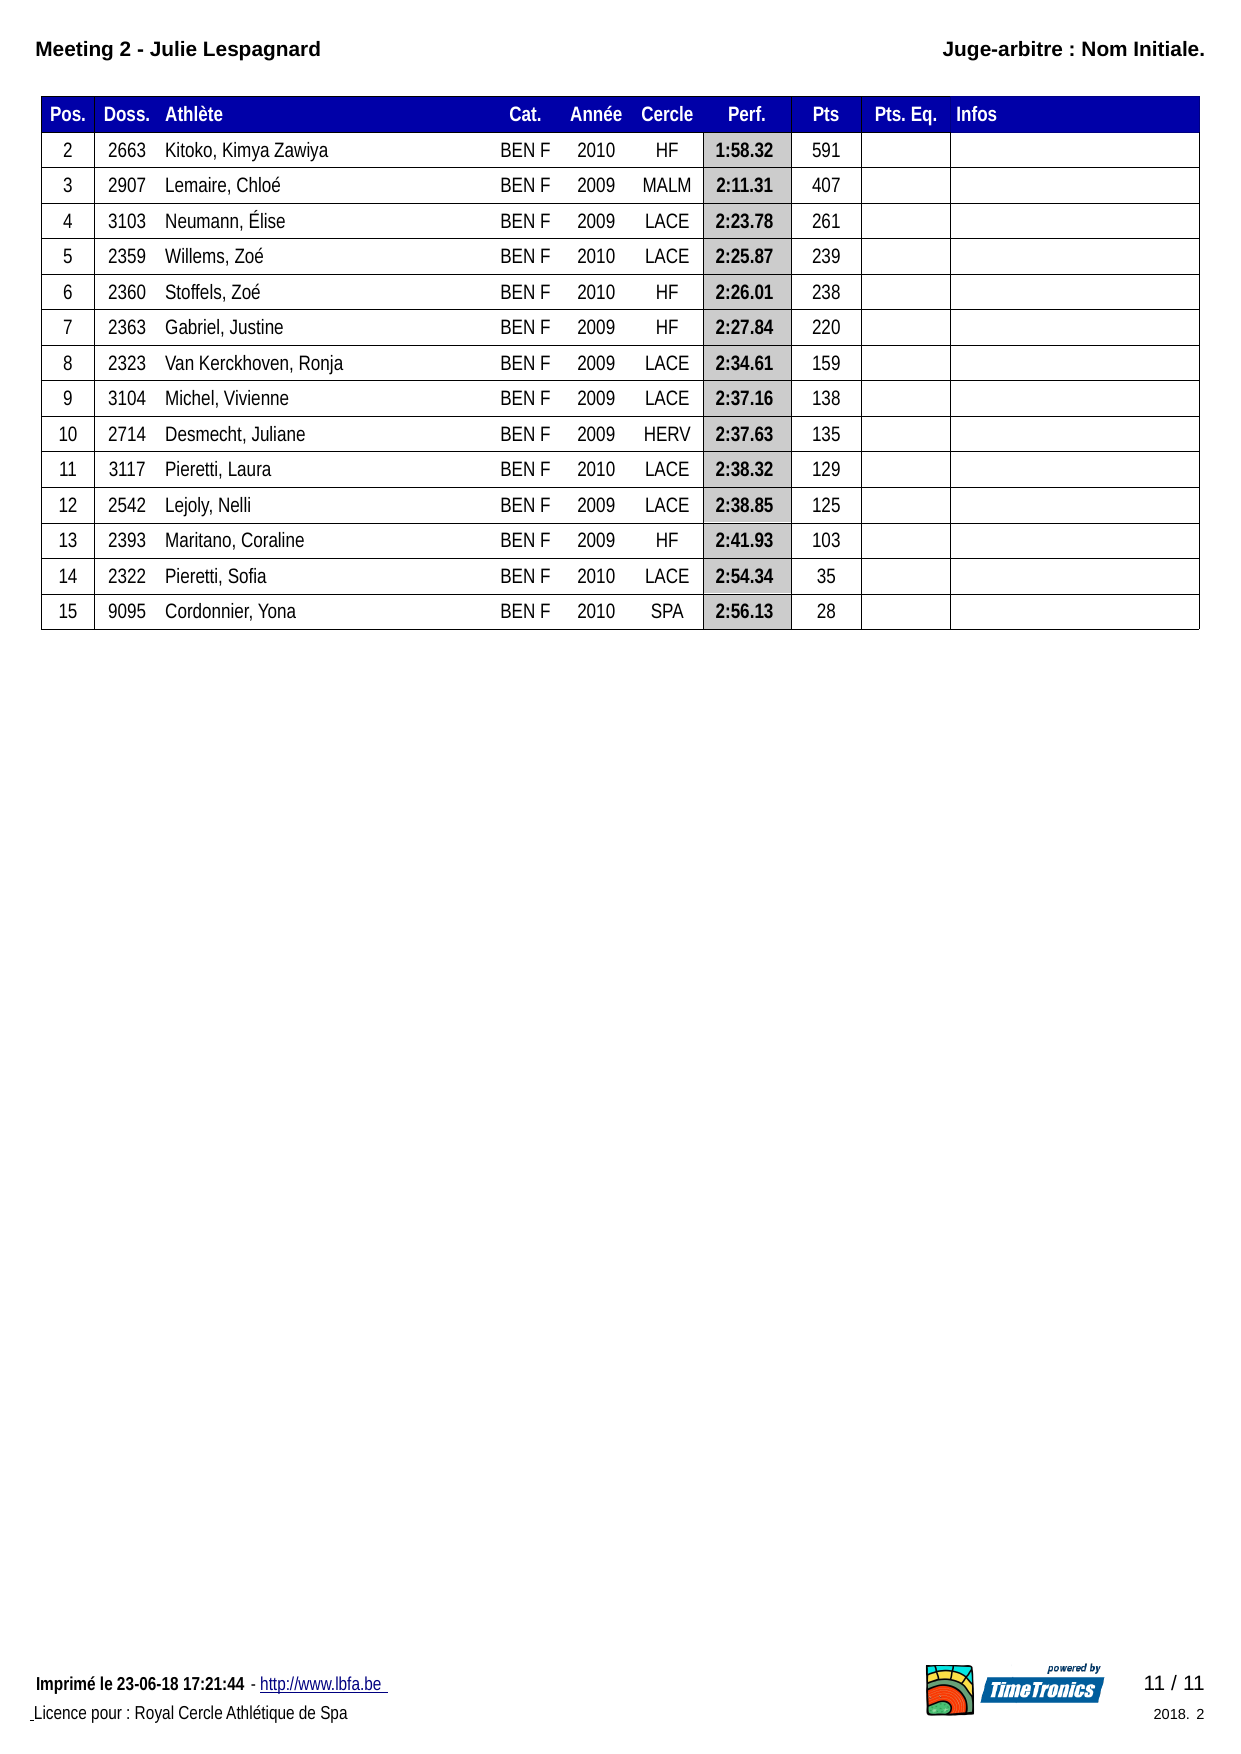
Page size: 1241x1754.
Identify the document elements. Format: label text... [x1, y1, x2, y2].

table_header Année [561, 97, 631, 132]
table_cell BEN F [490, 168, 561, 203]
table_header Cercle [631, 97, 703, 132]
table_cell 2009 [561, 381, 631, 416]
table_cell 2:23.78 [704, 204, 791, 238]
table_cell LACE [631, 204, 703, 238]
table_cell 2:56.13 [704, 595, 791, 629]
table_cell [30, 85, 1211, 667]
table_cell Van Kerckhoven, Ronja [159, 346, 489, 380]
table_cell 2009 [561, 310, 631, 345]
table_cell BEN F [490, 417, 561, 451]
table_cell [862, 595, 950, 629]
table_cell LACE [631, 239, 703, 274]
table_cell 125 [792, 488, 861, 522]
table_cell 159 [792, 346, 861, 380]
table_cell HF [631, 524, 703, 558]
table_cell BEN F [490, 524, 561, 558]
table_cell [951, 168, 1199, 203]
table_cell 2360 [95, 275, 159, 309]
table_cell BEN F [490, 452, 561, 487]
table_cell 2009 [561, 204, 631, 238]
table_cell 2009 [561, 488, 631, 522]
table_cell Neumann, Élise [159, 204, 489, 238]
table_cell 591 [792, 133, 861, 167]
table_cell 2322 [95, 559, 159, 593]
table_cell [862, 310, 950, 345]
table_cell 2907 [95, 168, 159, 203]
table_cell LACE [631, 346, 703, 380]
table_cell LACE [631, 452, 703, 487]
table_cell [862, 452, 950, 487]
table_cell [951, 239, 1199, 274]
table_cell [951, 346, 1199, 380]
table_cell Lejoly, Nelli [159, 488, 489, 522]
table_cell [862, 524, 950, 558]
table_cell [951, 559, 1199, 593]
table_cell 2663 [95, 133, 159, 167]
table_cell 2010 [561, 133, 631, 167]
table_cell [862, 133, 950, 167]
table_cell BEN F [490, 346, 561, 380]
table_cell 2:26.01 [704, 275, 791, 309]
table_cell 8 [42, 346, 94, 380]
table_cell [951, 381, 1199, 416]
table_cell [862, 346, 950, 380]
table_header Perf. [703, 97, 791, 132]
table_cell Maritano, Coraline [159, 524, 489, 558]
table_cell 2:27.84 [704, 310, 791, 345]
table_cell 2542 [95, 488, 159, 522]
table_cell 7 [42, 310, 94, 345]
table_cell [951, 488, 1199, 522]
table_cell LACE [631, 488, 703, 522]
table_cell Desmecht, Juliane [159, 417, 489, 451]
table_cell 2009 [561, 524, 631, 558]
table_cell 2 [42, 133, 94, 167]
table_cell Kitoko, Kimya Zawiya [159, 133, 489, 167]
table_cell 4 [42, 204, 94, 238]
table_cell 14 [42, 559, 94, 593]
table_cell BEN F [490, 559, 561, 593]
table_cell 3103 [95, 204, 159, 238]
table_cell 261 [792, 204, 861, 238]
table_cell 2363 [95, 310, 159, 345]
table_cell 2393 [95, 524, 159, 558]
table_cell [862, 168, 950, 203]
table_cell LACE [631, 381, 703, 416]
table_header Athlète [159, 97, 489, 132]
table_cell [862, 275, 950, 309]
table_cell 2:38.32 [704, 452, 791, 487]
table_cell 2010 [561, 275, 631, 309]
table_cell 2009 [561, 168, 631, 203]
table_cell 220 [792, 310, 861, 345]
table_cell LACE [631, 559, 703, 593]
table_cell [862, 381, 950, 416]
table_cell Pieretti, Sofia [159, 559, 489, 593]
table_cell 2:34.61 [704, 346, 791, 380]
table_cell BEN F [490, 239, 561, 274]
table_cell 2010 [561, 559, 631, 593]
table_cell [951, 524, 1199, 558]
table_cell [862, 559, 950, 593]
table_cell 2714 [95, 417, 159, 451]
table_cell HF [631, 133, 703, 167]
table_cell 2359 [95, 239, 159, 274]
table_cell 2:25.87 [704, 239, 791, 274]
table_cell 2009 [561, 346, 631, 380]
table_header Pts [792, 97, 861, 132]
table_cell Gabriel, Justine [159, 310, 489, 345]
table_cell [951, 417, 1199, 451]
table_cell 2009 [561, 417, 631, 451]
table_cell MALM [631, 168, 703, 203]
table_cell [951, 452, 1199, 487]
table_cell 239 [792, 239, 861, 274]
table_cell 407 [792, 168, 861, 203]
table_cell 15 [42, 595, 94, 629]
table_cell SPA [631, 595, 703, 629]
table_cell 238 [792, 275, 861, 309]
table_cell BEN F [490, 595, 561, 629]
table_cell 103 [792, 524, 861, 558]
table_cell HERV [631, 417, 703, 451]
table_cell 6 [42, 275, 94, 309]
table_header Pts. Eq. [862, 97, 950, 132]
table_cell HF [631, 310, 703, 345]
table_cell 2323 [95, 346, 159, 380]
table_cell BEN F [490, 275, 561, 309]
table_cell BEN F [490, 488, 561, 522]
table_cell [951, 204, 1199, 238]
table_cell [35, 91, 1205, 635]
table_header Infos [951, 97, 1199, 132]
table_cell BEN F [490, 133, 561, 167]
table_cell 13 [42, 524, 94, 558]
table_cell 135 [792, 417, 861, 451]
table_cell Michel, Vivienne [159, 381, 489, 416]
table_cell 2:54.34 [704, 559, 791, 593]
table_cell HF [631, 275, 703, 309]
table_cell 3 [42, 168, 94, 203]
table_cell [951, 310, 1199, 345]
table_cell Stoffels, Zoé [159, 275, 489, 309]
table_cell [862, 488, 950, 522]
table_cell 5 [42, 239, 94, 274]
table_cell BEN F [490, 381, 561, 416]
table_cell 2:38.85 [704, 488, 791, 522]
table_header Pos. [42, 97, 94, 132]
table_cell [951, 595, 1199, 629]
picture [979, 1655, 1109, 1714]
table_cell BEN F [490, 204, 561, 238]
picture [925, 1665, 975, 1716]
table_header Cat. [490, 97, 561, 132]
table_cell 138 [792, 381, 861, 416]
table_cell [862, 204, 950, 238]
table_cell 1:58.32 [704, 133, 791, 167]
table_cell 12 [42, 488, 94, 522]
table_cell Cordonnier, Yona [159, 595, 489, 629]
table_cell 2010 [561, 595, 631, 629]
table_cell 35 [792, 559, 861, 593]
table_cell 2010 [561, 239, 631, 274]
table_cell 129 [792, 452, 861, 487]
table_cell 2:11.31 [704, 168, 791, 203]
table_cell 3104 [95, 381, 159, 416]
table_cell 9095 [95, 595, 159, 629]
table_cell 2010 [561, 452, 631, 487]
table_cell 11 [42, 452, 94, 487]
table_cell [862, 239, 950, 274]
table_cell 10 [42, 417, 94, 451]
table_cell [862, 417, 950, 451]
table_cell [951, 275, 1199, 309]
table_cell 2:41.93 [704, 524, 791, 558]
table_cell [951, 133, 1199, 167]
table_cell 9 [42, 381, 94, 416]
table_cell 2:37.16 [704, 381, 791, 416]
table_header Doss. [95, 97, 159, 132]
table_cell 3117 [95, 452, 159, 487]
table_cell BEN F [490, 310, 561, 345]
table_cell Pieretti, Laura [159, 452, 489, 487]
table_cell 28 [792, 595, 861, 629]
table_cell 2:37.63 [704, 417, 791, 451]
table_cell Lemaire, Chloé [159, 168, 489, 203]
table_cell Willems, Zoé [159, 239, 489, 274]
